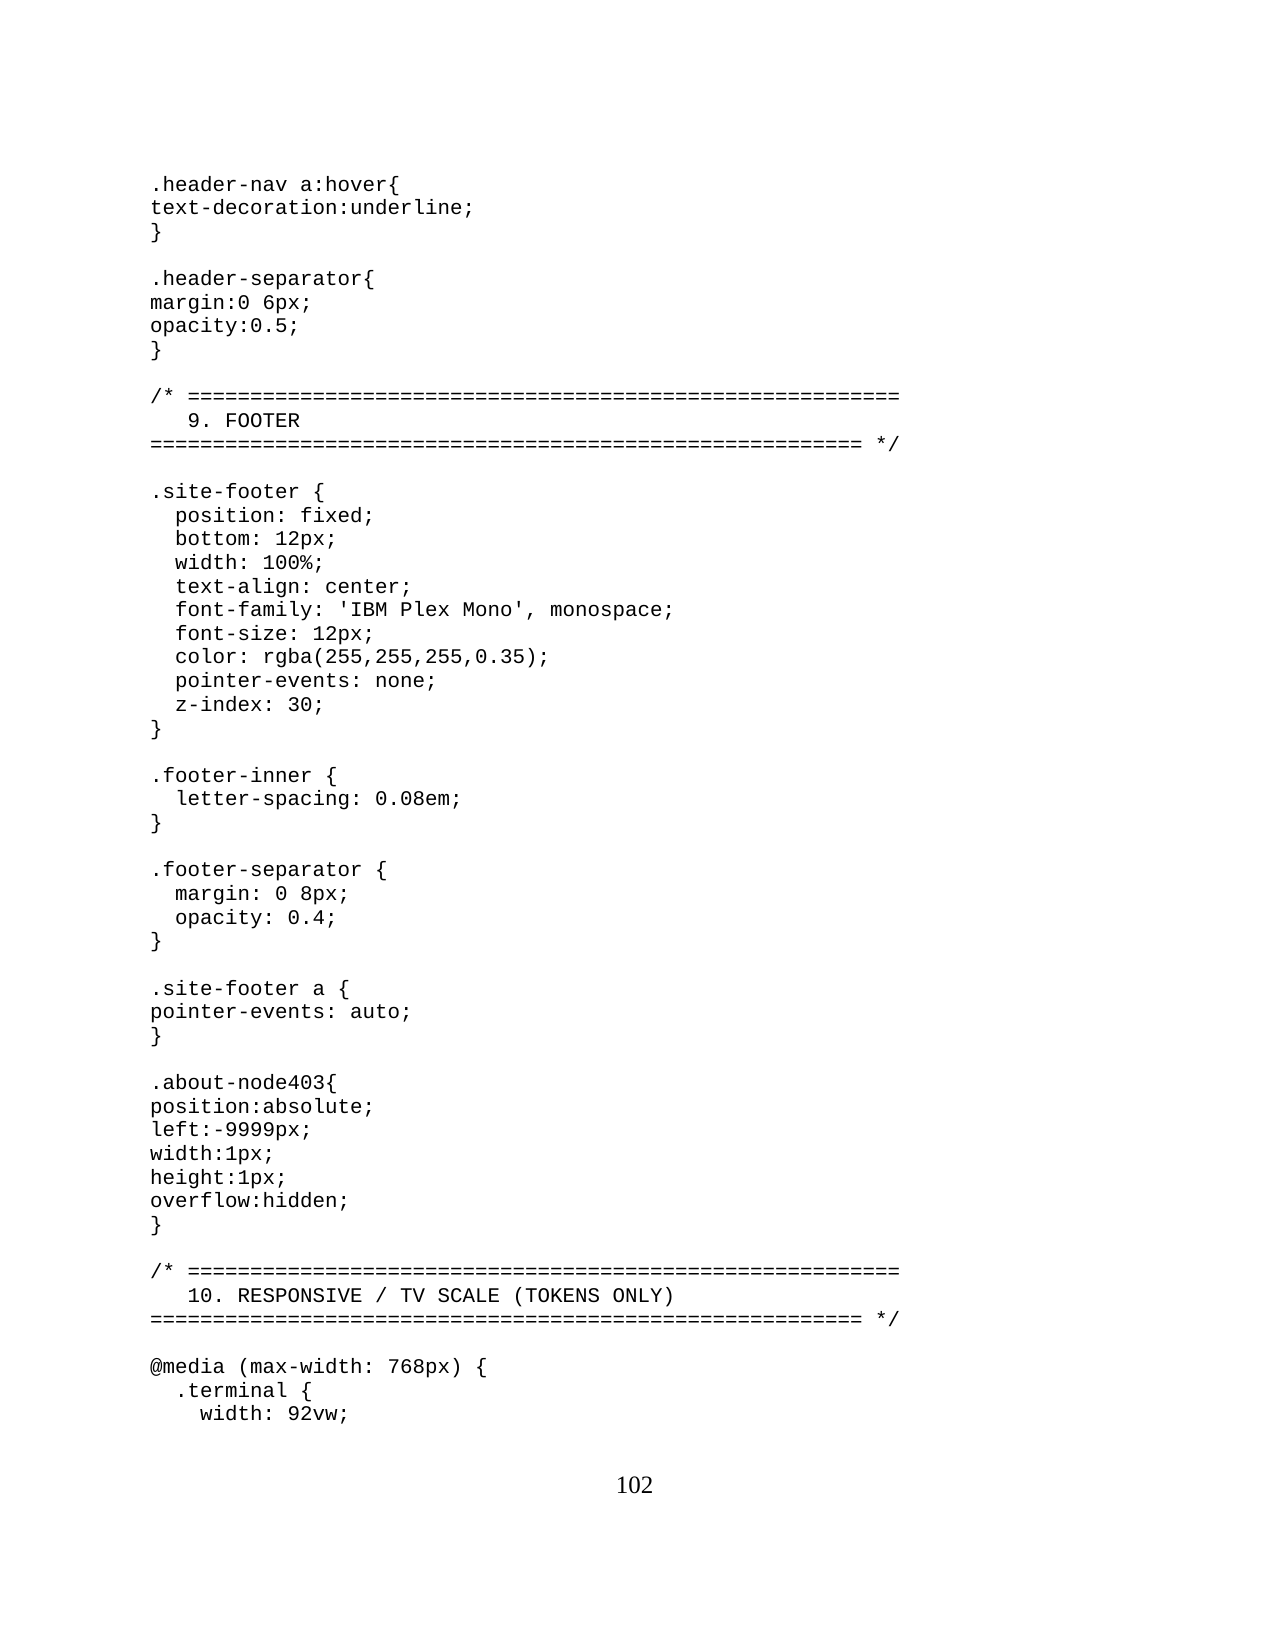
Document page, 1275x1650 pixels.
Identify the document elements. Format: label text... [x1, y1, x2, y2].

text font-family: 'IBM Plex Mono', monospace; [150, 599, 1125, 623]
text /* ========================================================= [150, 386, 1125, 410]
text 10. RESPONSIVE / TV SCALE (TOKENS ONLY) [150, 1285, 1125, 1309]
text } [150, 930, 1125, 954]
text .site-footer a { [150, 978, 1125, 1001]
text height:1px; [150, 1167, 1125, 1190]
text ========================================================= */ [150, 1309, 1125, 1332]
text ========================================================= */ [150, 434, 1125, 457]
text text-decoration:underline; [150, 197, 1125, 221]
text } [150, 221, 1125, 244]
text bottom: 12px; [150, 528, 1125, 552]
text width:1px; [150, 1143, 1125, 1167]
text 9. FOOTER [150, 410, 1125, 434]
text opacity: 0.4; [150, 907, 1125, 930]
text z-index: 30; [150, 694, 1125, 717]
text font-size: 12px; [150, 623, 1125, 647]
text position:absolute; [150, 1096, 1125, 1119]
text width: 100%; [150, 552, 1125, 576]
text pointer-events: none; [150, 670, 1125, 694]
text margin:0 6px; [150, 292, 1125, 316]
text opacity:0.5; [150, 316, 1125, 339]
text position: fixed; [150, 505, 1125, 528]
text } [150, 717, 1125, 741]
text /* ========================================================= [150, 1261, 1125, 1285]
text margin: 0 8px; [150, 883, 1125, 907]
text pointer-events: auto; [150, 1001, 1125, 1025]
text overflow:hidden; [150, 1190, 1125, 1214]
text .site-footer { [150, 481, 1125, 505]
text .terminal { [150, 1379, 1125, 1403]
text .footer-inner { [150, 765, 1125, 788]
text letter-spacing: 0.08em; [150, 788, 1125, 812]
text width: 92vw; [150, 1403, 1125, 1427]
text @media (max-width: 768px) { [150, 1356, 1125, 1379]
text color: rgba(255,255,255,0.35); [150, 647, 1125, 670]
text left:-9999px; [150, 1119, 1125, 1143]
text .header-separator{ [150, 268, 1125, 292]
text .footer-separator { [150, 859, 1125, 883]
text } [150, 1214, 1125, 1238]
text .header-nav a:hover{ [150, 174, 1125, 197]
text text-align: center; [150, 576, 1125, 599]
text .about-node403{ [150, 1072, 1125, 1096]
text } [150, 339, 1125, 363]
text } [150, 1025, 1125, 1048]
text } [150, 812, 1125, 836]
